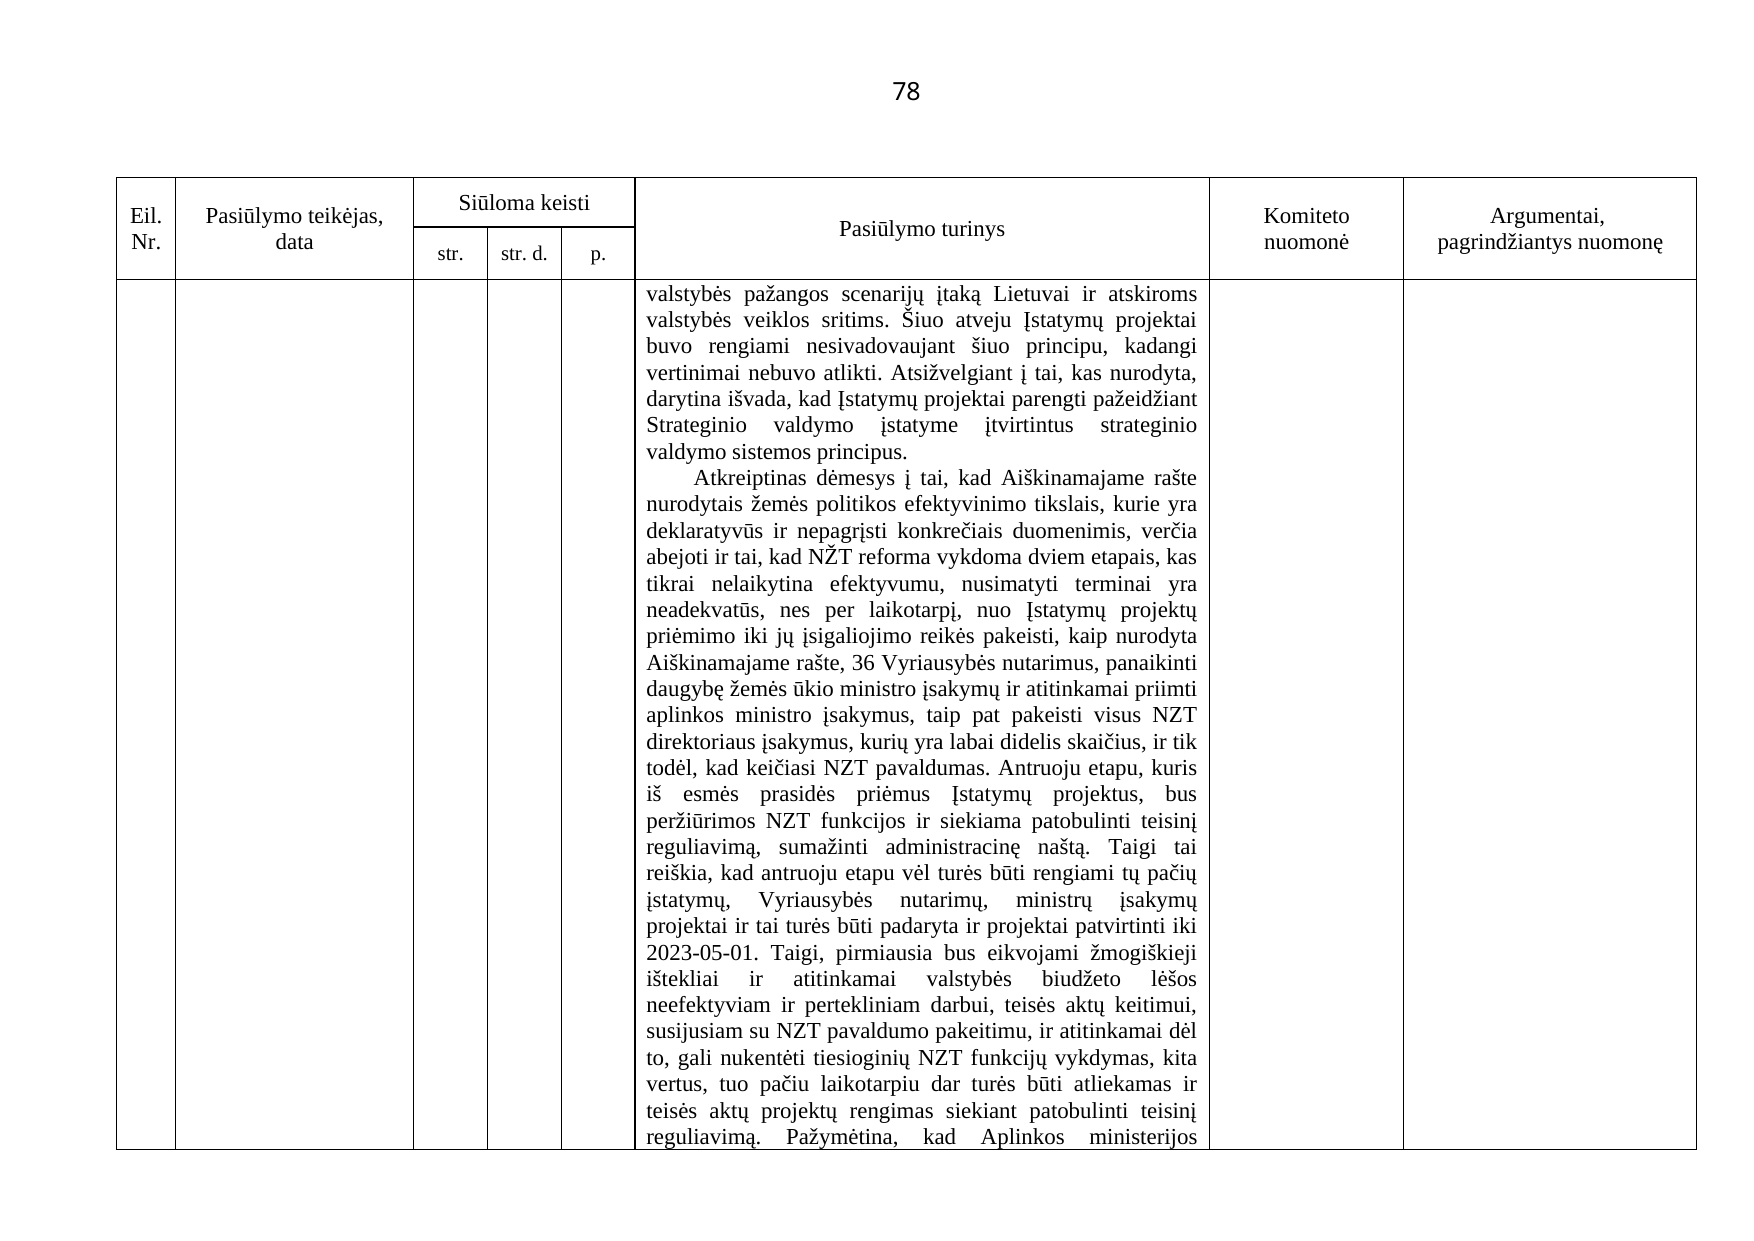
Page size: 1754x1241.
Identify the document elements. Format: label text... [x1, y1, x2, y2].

table_cell str. [414, 228, 487, 279]
table_cell valstybės pažangos scenarijų įtaką Lietuvai ir atskiroms valstybės veiklos sritims. Šiuo atveju Įstatymų projektai buvo rengiami nesivadovaujant šiuo principu, kadangi vertinimai nebuvo atlikti. Atsižvelgiant į tai, kas nurodyta, darytina išvada, kad Įstatymų projektai parengti pažeidžiant Strateginio valdymo įstatyme įtvirtintus strateginio valdymo sistemos principus. Atkreiptinas dėmesys į tai, kad Aiškinamajame rašte nurodytais žemės politikos efektyvinimo tikslais, kurie yra deklaratyvūs ir nepagrįsti konkrečiais duomenimis, verčia abejoti ir tai, kad NŽT reforma vykdoma dviem etapais, kas tikrai nelaikytina efektyvumu, nusimatyti terminai yra neadekvatūs, nes per laikotarpį, nuo Įstatymų projektų priėmimo iki jų įsigaliojimo reikės pakeisti, kaip nurodyta Aiškinamajame rašte, 36 Vyriausybės nutarimus, panaikinti daugybę žemės ūkio ministro įsakymų ir atitinkamai priimti aplinkos ministro įsakymus, taip pat pakeisti visus NZT direktoriaus įsakymus, kurių yra labai didelis skaičius, ir tik todėl, kad keičiasi NZT pavaldumas. Antruoju etapu, kuris iš esmės prasidės priėmus Įstatymų projektus, bus peržiūrimos NZT funkcijos ir siekiama patobulinti teisinį reguliavimą, sumažinti administracinę naštą. Taigi tai reiškia, kad antruoju etapu vėl turės būti rengiami tų pačių įstatymų, Vyriausybės nutarimų, ministrų įsakymų projektai ir tai turės būti padaryta ir projektai patvirtinti iki 2023-05-01. Taigi, pirmiausia bus eikvojami žmogiškieji ištekliai ir atitinkamai valstybės biudžeto lėšos neefektyviam ir pertekliniam darbui, teisės aktų keitimui, susijusiam su NZT pavaldumo pakeitimu, ir atitinkamai dėl to, gali nukentėti tiesioginių NZT funkcijų vykdymas, kita vertus, tuo pačiu laikotarpiu dar turės būti atliekamas ir teisės aktų projektų rengimas siekiant patobulinti teisinį reguliavimą. Pažymėtina, kad Aplinkos ministerijos [636, 280, 1209, 1149]
table_cell [414, 280, 487, 1149]
table_cell [562, 280, 634, 1149]
table_cell [176, 280, 413, 1149]
table_cell [1210, 280, 1403, 1149]
table_cell str. d. [488, 228, 561, 279]
table_cell [1404, 280, 1696, 1149]
table_cell p. [562, 228, 634, 279]
table_header Pasiūlymo turinys [636, 178, 1209, 279]
table_cell [488, 280, 561, 1149]
table_header Komiteto nuomonė [1210, 178, 1403, 279]
table_header Argumentai, pagrindžiantys nuomonę [1404, 178, 1696, 279]
table_header Siūloma keisti [414, 178, 634, 226]
table_cell [117, 280, 175, 1149]
table_header Eil. Nr. [117, 178, 175, 279]
table_header Pasiūlymo teikėjas, data [176, 178, 413, 279]
